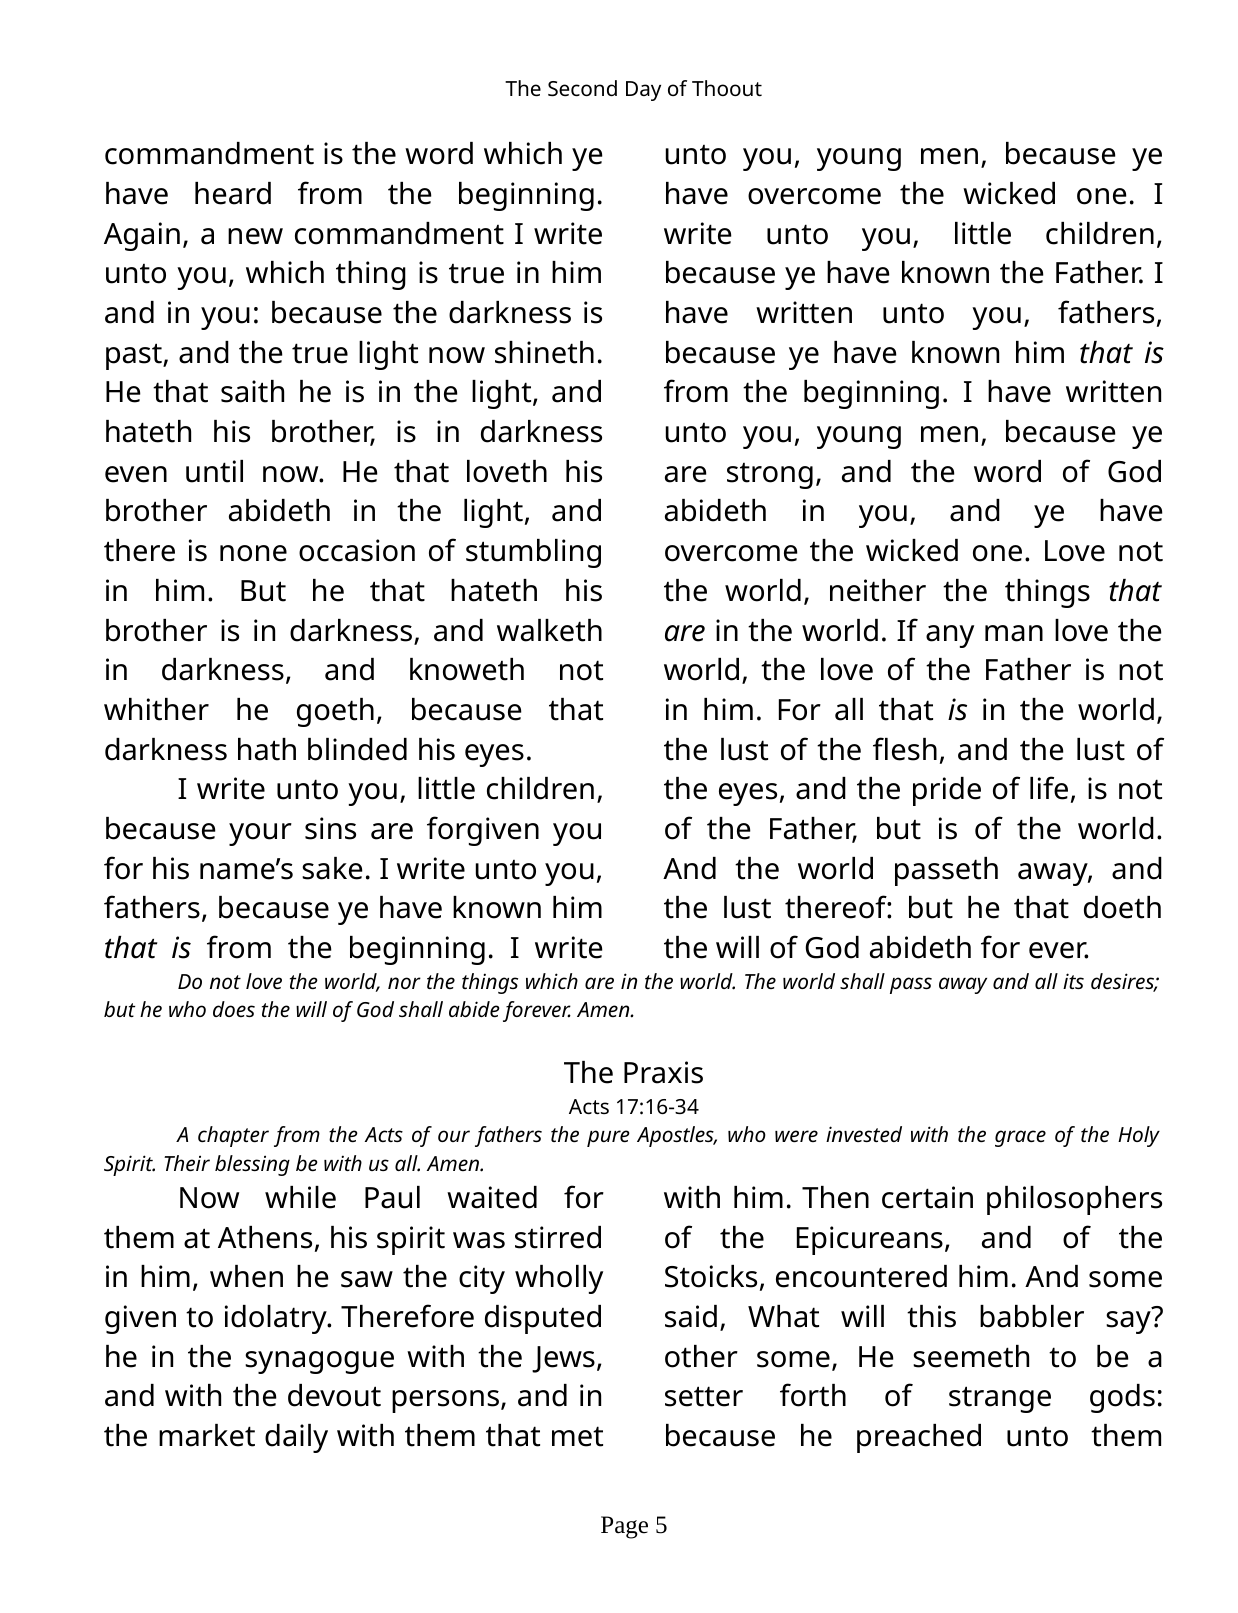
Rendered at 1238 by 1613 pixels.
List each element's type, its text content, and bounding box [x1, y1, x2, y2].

text with him. Then certain philosophers of the Epicureans, and of the Stoicks, encountered him. And some said, What will this babbler say? other some, He seemeth to be a setter forth of strange gods: because he preached unto them [663, 1177, 1164, 1455]
text A chapter from the Acts of our fathers the pure Apostles, who were invested with the grace of the Holy Spirit. Their blessing be with us all. Amen. [103, 1120, 1164, 1177]
text The Second Day of Thoout [102, 74, 1165, 102]
text Acts 17:16-34 [103, 1092, 1164, 1120]
text commandment is the word which ye have heard from the beginning. Again, a new commandment I write unto you, which thing is true in him and in you: because the darkness is past, and the true light now shineth. He that saith he is in the light, and hateth his brother, is in darkness even until now. He that loveth his brother abideth in the light, and there is none occasion of stumbling in him. But he that hateth his brother is in darkness, and walketh in darkness, and knoweth not whither he goeth, because that darkness hath blinded his eyes. [103, 133, 604, 768]
text Now while Paul waited for them at Athens, his spirit was stirred in him, when he saw the city wholly given to idolatry. Therefore disputed he in the synagogue with the Jews, and with the devout persons, and in the market daily with them that met [103, 1177, 604, 1455]
text The Praxis [103, 1052, 1164, 1092]
text Do not love the world, nor the things which are in the world. The world shall pass away and all its desires; but he who does the will of God shall abide forever. Amen. [103, 967, 1164, 1024]
text I write unto you, little children, because your sins are forgiven you for his name’s sake. I write unto you, fathers, because ye have known him that is from the beginning. I write [103, 768, 604, 967]
text unto you, young men, because ye have overcome the wicked one. I write unto you, little children, because ye have known the Father. I have written unto you, fathers, because ye have known him that is from the beginning. I have written unto you, young men, because ye are strong, and the word of God abideth in you, and ye have overcome the wicked one. Love not the world, neither the things that are in the world. If any man love the world, the love of the Father is not in him. For all that is in the world, the lust of the flesh, and the lust of the eyes, and the pride of life, is not of the Father, but is of the world. And the world passeth away, and the lust thereof: but he that doeth the will of God abideth for ever. [663, 133, 1164, 967]
